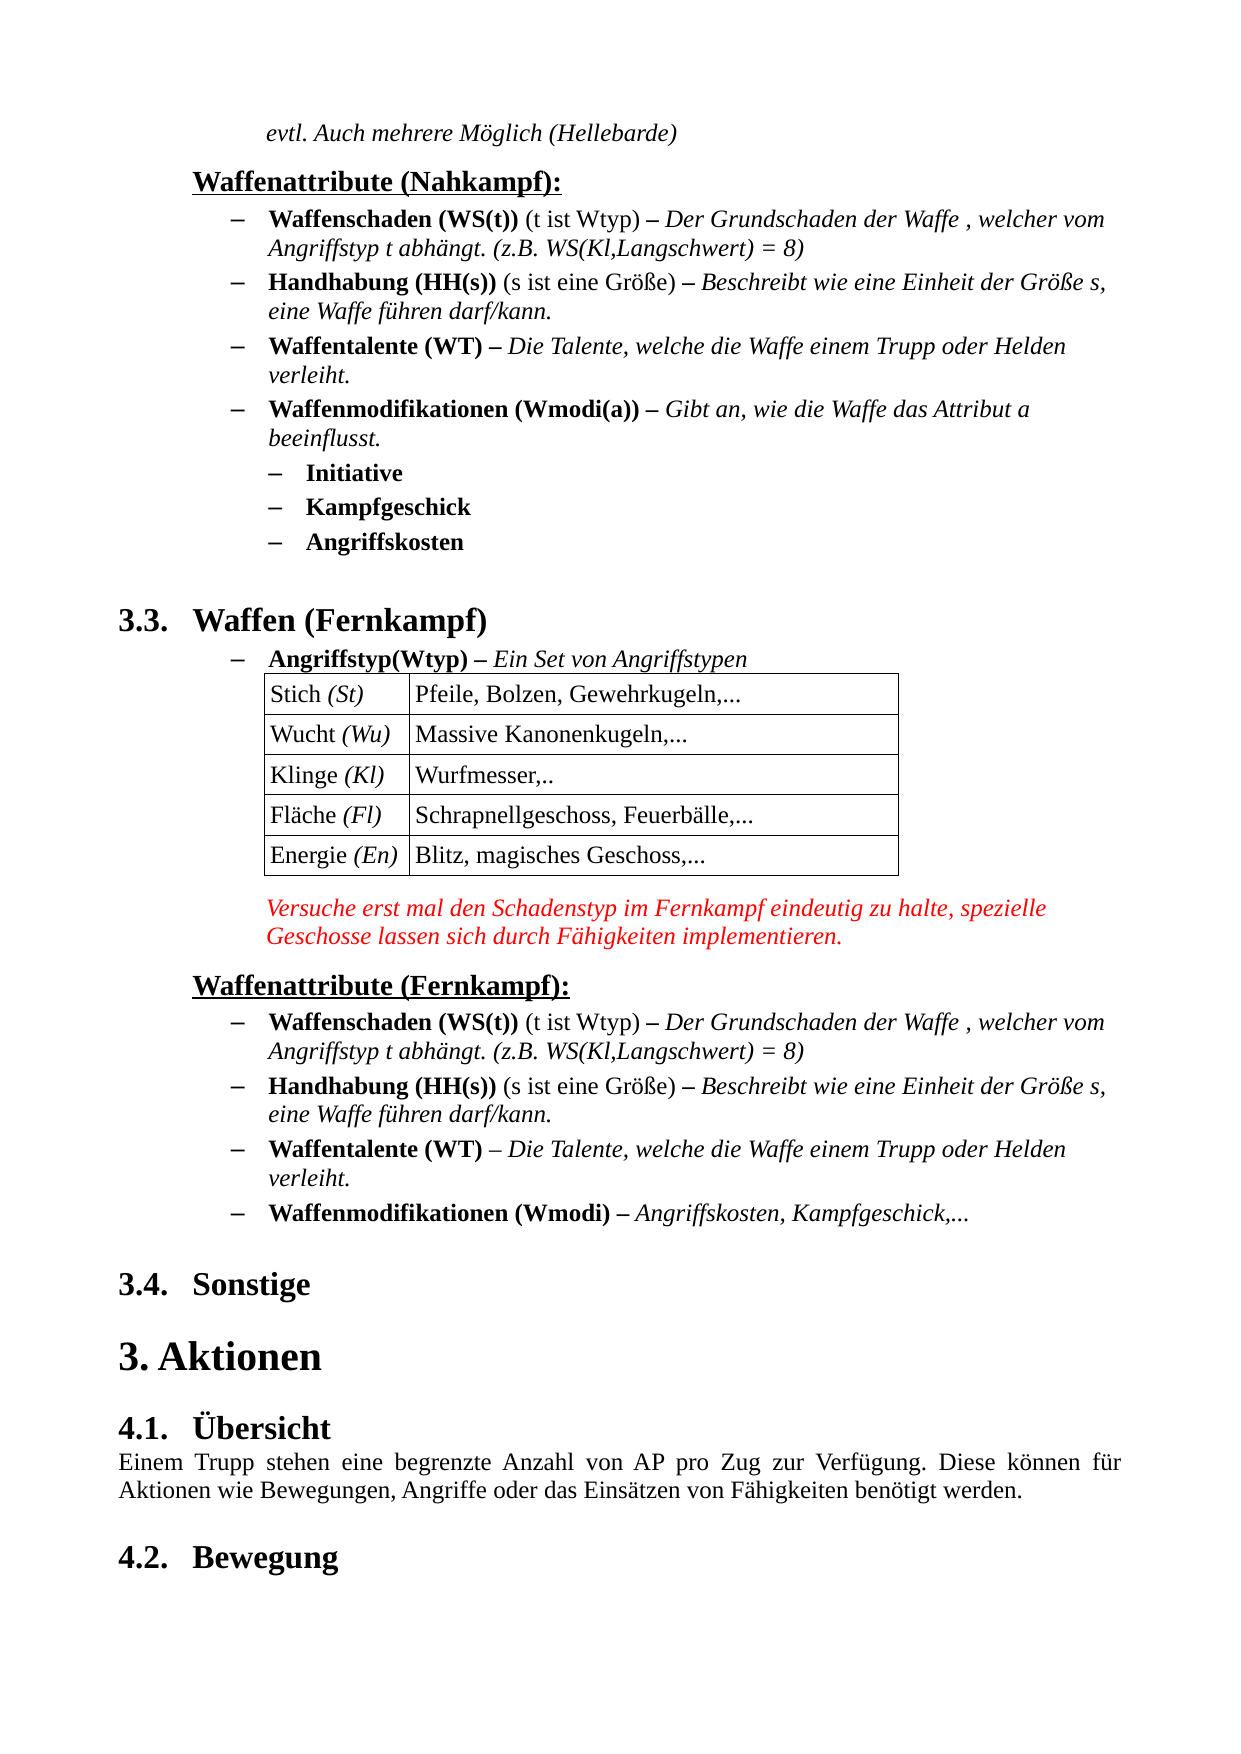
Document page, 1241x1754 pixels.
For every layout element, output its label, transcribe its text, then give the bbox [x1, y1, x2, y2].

list 3. Aktionen [117, 1332, 1122, 1380]
text Einem Trupp stehen eine begrenzte Anzahl von AP pro Zug zur Verfügung. Diese können für Aktionen wie Bewegungen, Angriffe oder das Einsätzen von Fähigkeiten benötigt werden. [118, 1447, 1122, 1504]
table_header Stich (St) [265, 674, 409, 713]
table_cell Schrapnellgeschoss, Feuerbälle,... [410, 795, 898, 834]
list Waffenschaden (WS(t)) (t ist Wtyp) – Der Grundschaden der Waffe , welcher vom Angriffstyp t abhängt. (z.B. WS(Kl,Langschwert) = 8) [231, 1007, 1122, 1065]
table_header Pfeile, Bolzen, Gewehrkugeln,... [410, 674, 898, 713]
list Initiative [268, 458, 1122, 487]
text 3.3. Waffen (Fernkampf) [118, 600, 1122, 638]
list Angriffstyp(Wtyp) – Ein Set von Angriffstypen [231, 644, 1122, 673]
text 4.1. Übersicht [118, 1408, 1122, 1447]
text Waffenattribute (Nahkampf): [118, 164, 1122, 198]
list Handhabung (HH(s)) (s ist eine Größe) – Beschreibt wie eine Einheit der Größe s, eine Waffe führen darf/kann. [231, 1071, 1122, 1128]
text 4.2. Bewegung [118, 1538, 1122, 1576]
text 3.4. Sonstige [118, 1265, 1122, 1303]
list Waffenschaden (WS(t)) (t ist Wtyp) – Der Grundschaden der Waffe , welcher vom Angriffstyp t abhängt. (z.B. WS(Kl,Langschwert) = 8) [231, 204, 1122, 262]
table_cell Wucht (Wu) [265, 715, 409, 754]
list Waffenmodifikationen (Wmodi(a)) – Gibt an, wie die Waffe das Attribut a beeinflusst. [231, 394, 1122, 452]
table_cell Wurfmesser,.. [410, 755, 898, 794]
table_cell Energie (En) [265, 836, 409, 875]
list Angriffskosten [268, 527, 1122, 556]
text evtl. Auch mehrere Möglich (Hellebarde) [118, 118, 1122, 147]
list Waffenmodifikationen (Wmodi) – Angriffskosten, Kampfgeschick,... [231, 1198, 1122, 1226]
table_cell Massive Kanonenkugeln,... [410, 715, 898, 754]
list Handhabung (HH(s)) (s ist eine Größe) – Beschreibt wie eine Einheit der Größe s, eine Waffe führen darf/kann. [231, 267, 1122, 325]
table_cell Klinge (Kl) [265, 755, 409, 794]
text Versuche erst mal den Schadenstyp im Fernkampf eindeutig zu halte, spezielle Geschosse lassen sich durch Fähigkeiten implementieren. [118, 893, 1122, 950]
table_cell Fläche (Fl) [265, 795, 409, 834]
text Waffenattribute (Fernkampf): [118, 968, 1122, 1001]
list Kampfgeschick [268, 492, 1122, 521]
table_cell Blitz, magisches Geschoss,... [410, 836, 898, 875]
list Waffentalente (WT) – Die Talente, welche die Waffe einem Trupp oder Helden verleiht. [231, 331, 1122, 388]
list Waffentalente (WT) – Die Talente, welche die Waffe einem Trupp oder Helden verleiht. [231, 1134, 1122, 1192]
